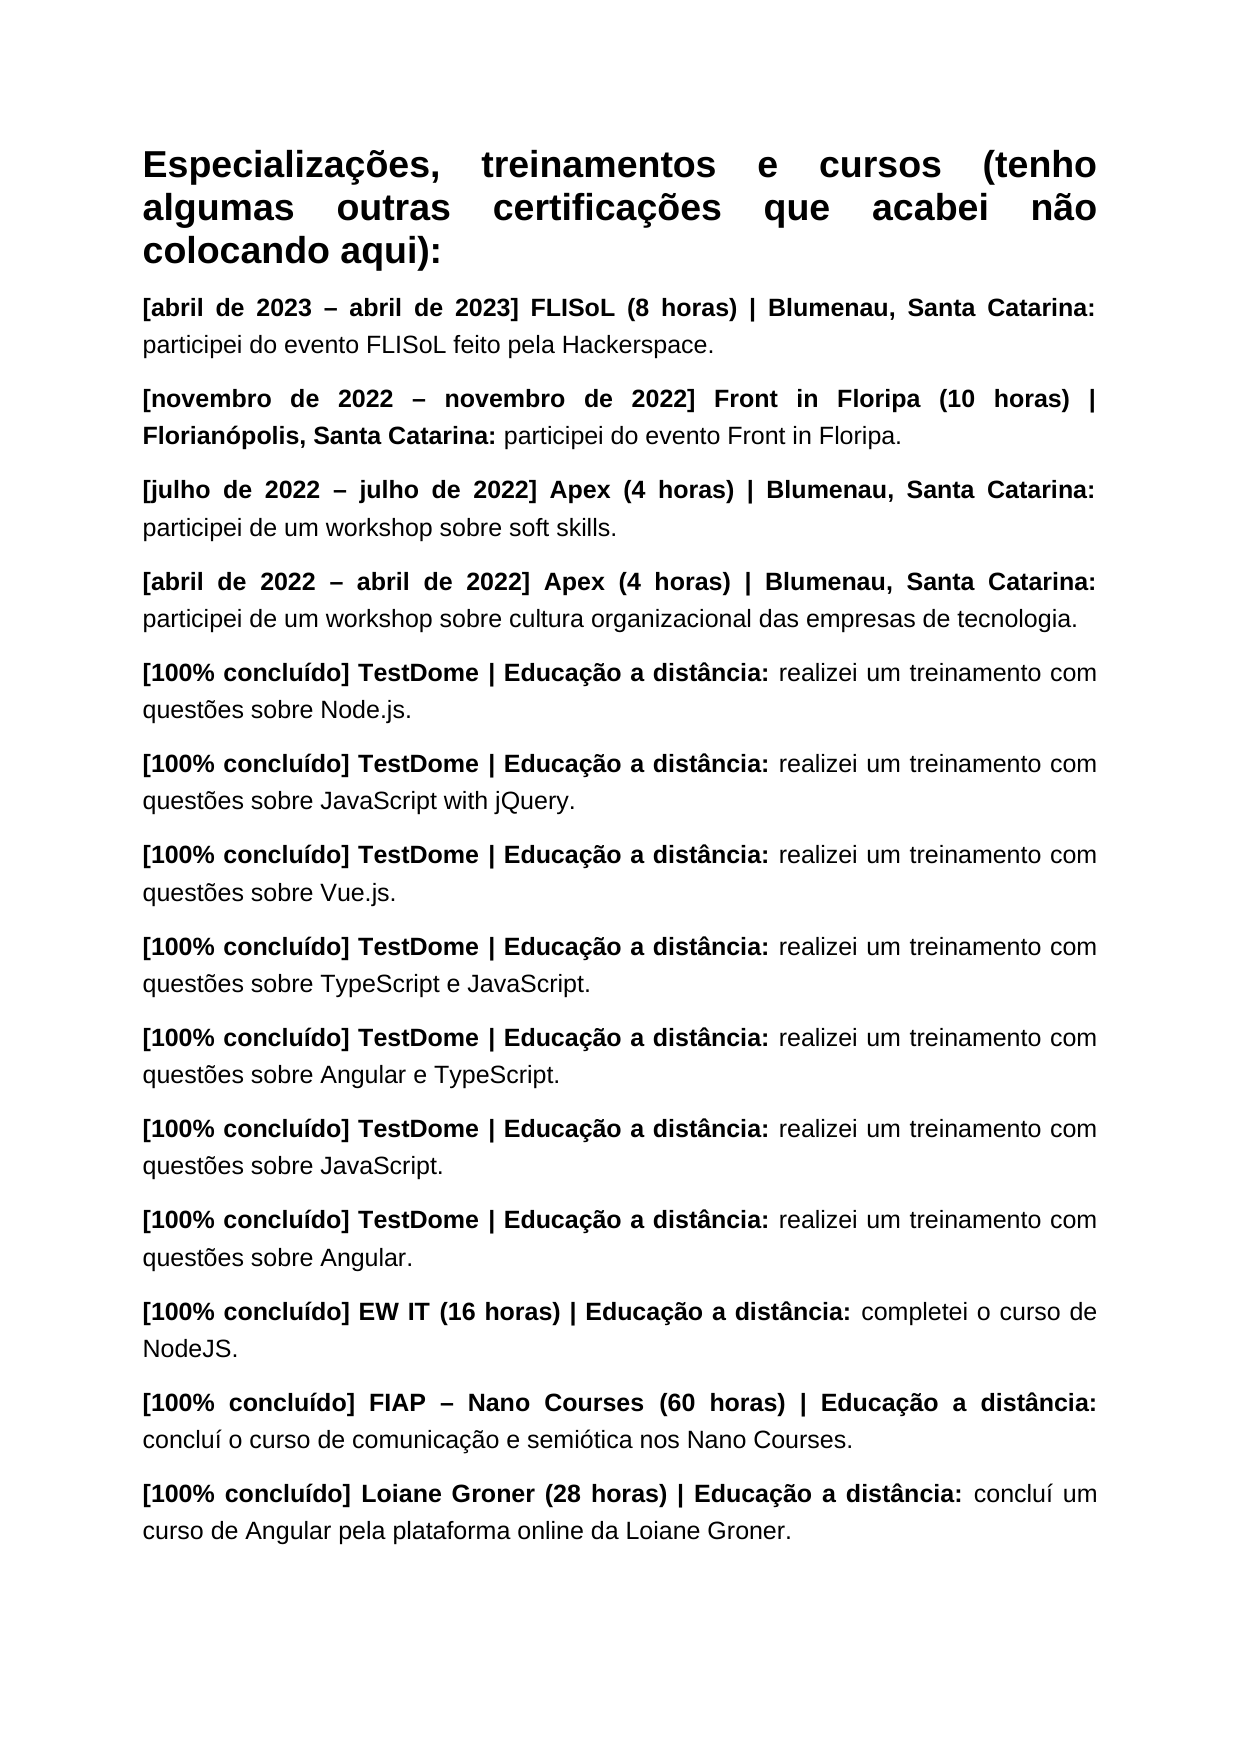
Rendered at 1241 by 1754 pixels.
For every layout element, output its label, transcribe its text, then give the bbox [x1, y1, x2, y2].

text [100% concluído] FIAP – Nano Courses (60 horas) | Educação a distância: concluí o curso de comunicação e semiótica nos Nano Courses. [142, 1388, 1098, 1454]
text [julho de 2022 – julho de 2022] Apex (4 horas) | Blumenau, Santa Catarina: participei de um workshop sobre soft skills. [142, 475, 1098, 541]
text [100% concluído] TestDome | Educação a distância: realizei um treinamento com questões sobre Node.js. [142, 658, 1098, 724]
text [abril de 2022 – abril de 2022] Apex (4 horas) | Blumenau, Santa Catarina: participei de um workshop sobre cultura organizacional das empresas de tecnologia. [142, 566, 1098, 632]
text [100% concluído] TestDome | Educação a distância: realizei um treinamento com questões sobre TypeScript e JavaScript. [142, 931, 1098, 997]
text [abril de 2023 – abril de 2023] FLISoL (8 horas) | Blumenau, Santa Catarina: participei do evento FLISoL feito pela Hackerspace. [142, 293, 1098, 359]
text [100% concluído] Loiane Groner (28 horas) | Educação a distância: concluí um curso de Angular pela plataforma online da Loiane Groner. [142, 1479, 1098, 1545]
text [100% concluído] TestDome | Educação a distância: realizei um treinamento com questões sobre Vue.js. [142, 840, 1098, 906]
text [100% concluído] TestDome | Educação a distância: realizei um treinamento com questões sobre Angular e TypeScript. [142, 1023, 1098, 1089]
text [100% concluído] TestDome | Educação a distância: realizei um treinamento com questões sobre Angular. [142, 1205, 1098, 1271]
text [100% concluído] EW IT (16 horas) | Educação a distância: completei o curso de NodeJS. [142, 1296, 1098, 1362]
text [100% concluído] TestDome | Educação a distância: realizei um treinamento com questões sobre JavaScript with jQuery. [142, 749, 1098, 815]
text [novembro de 2022 – novembro de 2022] Front in Floripa (10 horas) | Florianópolis, Santa Catarina: participei do evento Front in Floripa. [142, 384, 1098, 450]
subtitle Especializações, treinamentos e cursos (tenho algumas outras certificações que acabei não colocando aqui): [142, 142, 1098, 272]
text [100% concluído] TestDome | Educação a distância: realizei um treinamento com questões sobre JavaScript. [142, 1114, 1098, 1180]
